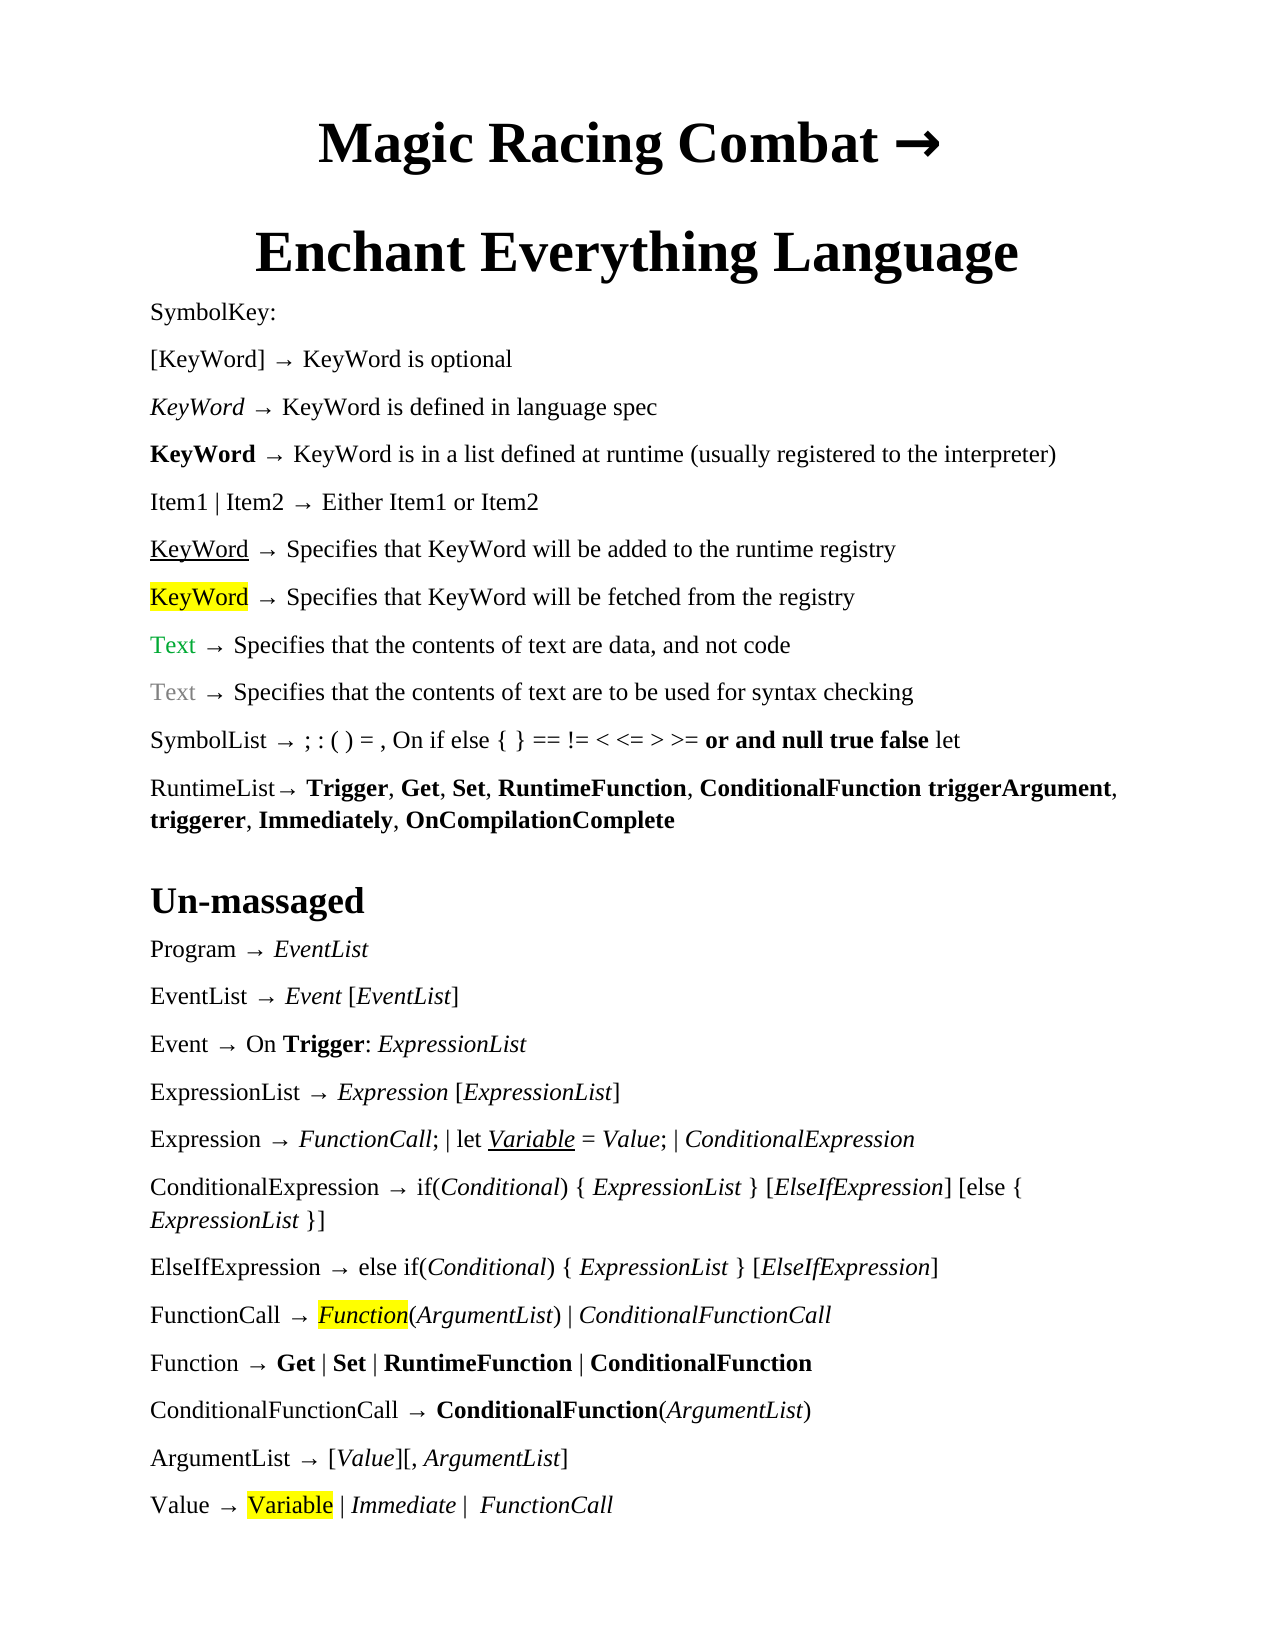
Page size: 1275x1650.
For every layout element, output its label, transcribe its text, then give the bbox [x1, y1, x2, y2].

text Expression → FunctionCall; | let Variable = Value; | ConditionalExpression [150, 1124, 1125, 1153]
text RuntimeList→ Trigger, Get, Set, RuntimeFunction, ConditionalFunction triggerArgument, triggerer, Immediately, OnCompilationComplete [150, 773, 1125, 834]
text Text → Specifies that the contents of text are to be used for syntax checking [150, 677, 1125, 706]
text Event → On Trigger: ExpressionList [150, 1029, 1125, 1058]
text [KeyWord] → KeyWord is optional [150, 344, 1125, 373]
text Function → Get | Set | RuntimeFunction | ConditionalFunction [150, 1348, 1125, 1376]
text Value → Variable | Immediate | FunctionCall [150, 1491, 1125, 1519]
text ArgumentList → [Value][, ArgumentList] [150, 1443, 1125, 1472]
text Enchant Everything Language [150, 217, 1125, 284]
text EventList → Event [EventList] [150, 981, 1125, 1010]
text ElseIfExpression → else if(Conditional) { ExpressionList } [ElseIfExpression] [150, 1252, 1125, 1281]
text Magic Racing Combat → [150, 100, 1125, 179]
text SymbolKey: [150, 297, 1125, 325]
text Text → Specifies that the contents of text are data, and not code [150, 630, 1125, 658]
text ConditionalExpression → if(Conditional) { ExpressionList } [ElseIfExpression] [else { ExpressionList }] [150, 1172, 1125, 1234]
text Program → EventList [150, 934, 1125, 963]
text SymbolList → ; : ( ) = , On if else { } == != < <= > >= or and null true false let [150, 725, 1125, 754]
text FunctionCall → Function(ArgumentList) | ConditionalFunctionCall [150, 1300, 1125, 1329]
text KeyWord → KeyWord is defined in language spec [150, 392, 1125, 421]
text KeyWord → KeyWord is in a list defined at runtime (usually registered to the interpreter) [150, 439, 1125, 468]
text Un-massaged [150, 878, 1125, 921]
text ExpressionList → Expression [ExpressionList] [150, 1077, 1125, 1105]
text KeyWord → Specifies that KeyWord will be fetched from the registry [150, 582, 1125, 611]
text KeyWord → Specifies that KeyWord will be added to the runtime registry [150, 534, 1125, 563]
text ConditionalFunctionCall → ConditionalFunction(ArgumentList) [150, 1395, 1125, 1424]
text Item1 | Item2 → Either Item1 or Item2 [150, 487, 1125, 516]
